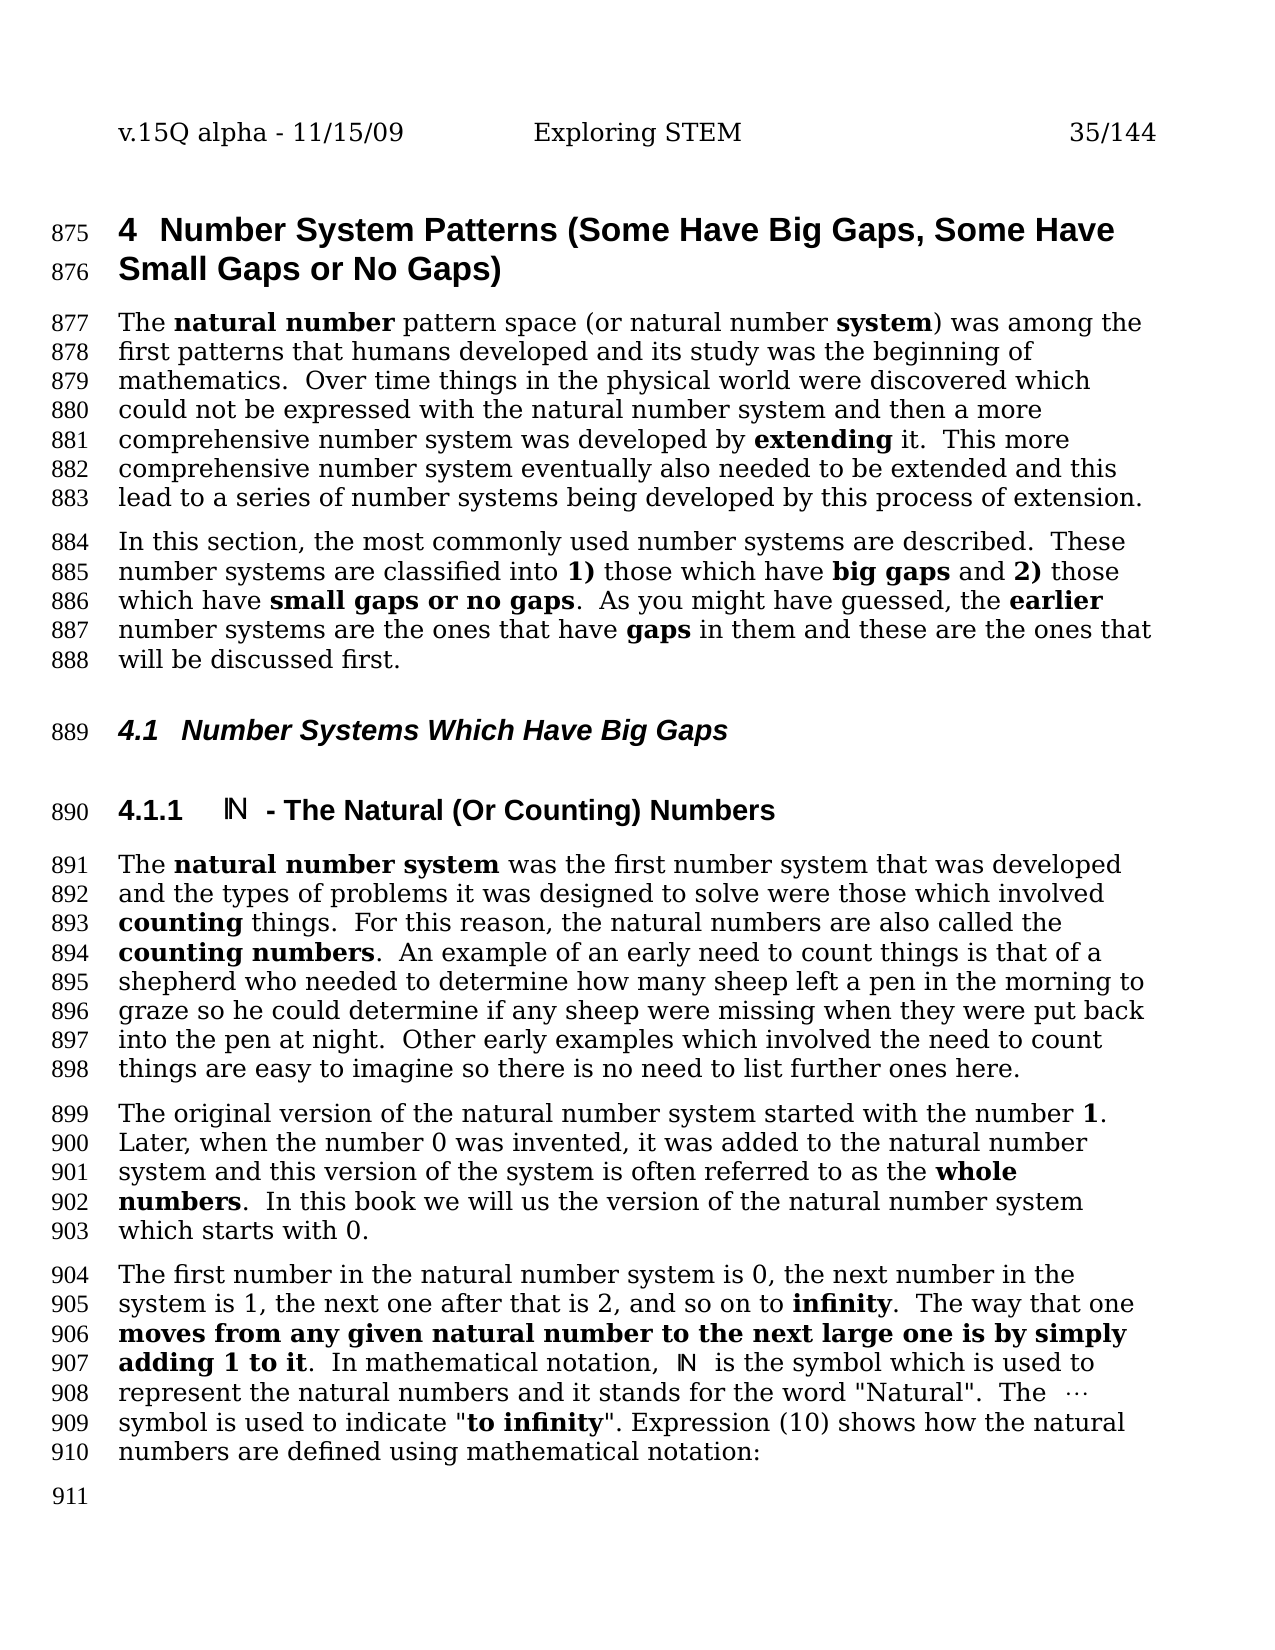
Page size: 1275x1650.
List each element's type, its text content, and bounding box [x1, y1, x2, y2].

subtitle Number Systems Which Have Big Gaps [118, 713, 1157, 747]
text The natural number system was the first number system that was developed and the types of problems it was designed to solve were those which involved counting things. For this reason, the natural numbers are also called the counting numbers. An example of an early need to count things is that of a shepherd who needed to determine how many sheep left a pen in the morning to graze so he could determine if any sheep were missing when they were put back into the pen at night. Other early examples which involved the need to count things are easy to imagine so there is no need to list further ones here. [118, 850, 1157, 1084]
subtitle - The Natural (Or Counting) Numbers [118, 792, 1157, 829]
text The original version of the natural number system started with the number 1. Later, when the number 0 was invented, it was added to the natural number system and this version of the system is often referred to as the whole numbers. In this book we will us the version of the natural number system which starts with 0. [118, 1099, 1157, 1245]
subtitle Number System Patterns (Some Have Big Gaps, Some Have Small Gaps or No Gaps) [118, 210, 1157, 287]
text The first number in the natural number system is 0, the next number in the system is 1, the next one after that is 2, and so on to infinity. The way that one moves from any given natural number to the next large one is by simply adding 1 to it. In mathematical notation,is the symbol which is used to represent the natural numbers and it stands for the word "Natural". Thesymbol is used to indicate "to infinity". Expression (10) shows how the natural numbers are defined using mathematical notation: [118, 1260, 1157, 1466]
text In this section, the most commonly used number systems are described. These number systems are classified into 1) those which have big gaps and 2) those which have small gaps or no gaps. As you might have guessed, the earlier number systems are the ones that have gaps in them and these are the ones that will be discussed first. [118, 528, 1157, 674]
text The natural number pattern space (or natural number system) was among the first patterns that humans developed and its study was the beginning of mathematics. Over time things in the physical world were discovered which could not be expressed with the natural number system and then a more comprehensive number system was developed by extending it. This more comprehensive number system eventually also needed to be extended and this lead to a series of number systems being developed by this process of extension. [118, 308, 1157, 513]
